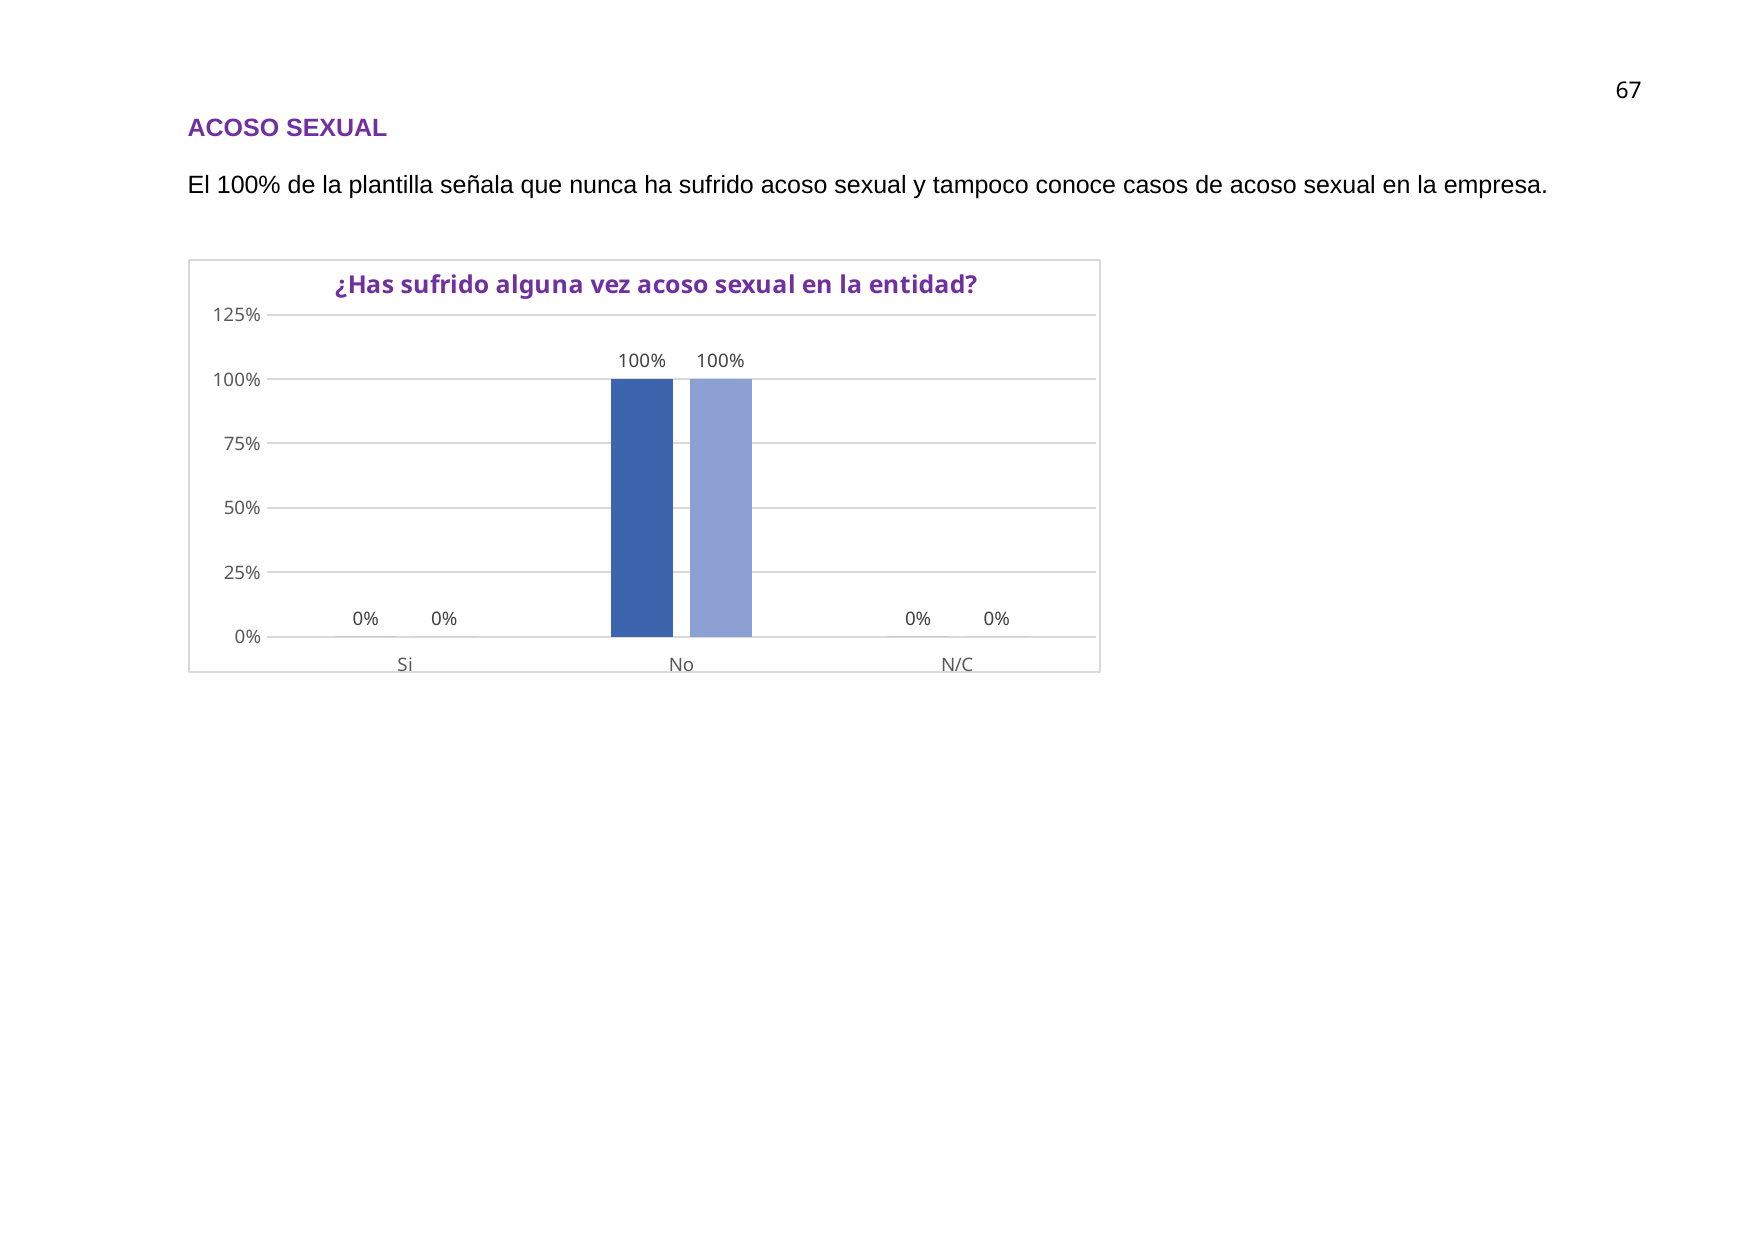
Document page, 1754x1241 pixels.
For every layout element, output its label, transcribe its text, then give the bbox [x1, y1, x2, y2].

text El 100% de la plantilla señala que nunca ha sufrido acoso sexual y tampoco conoce casos de acoso sexual en la empresa. [187, 170, 1636, 199]
text ACOSO SEXUAL [187, 112, 1641, 141]
